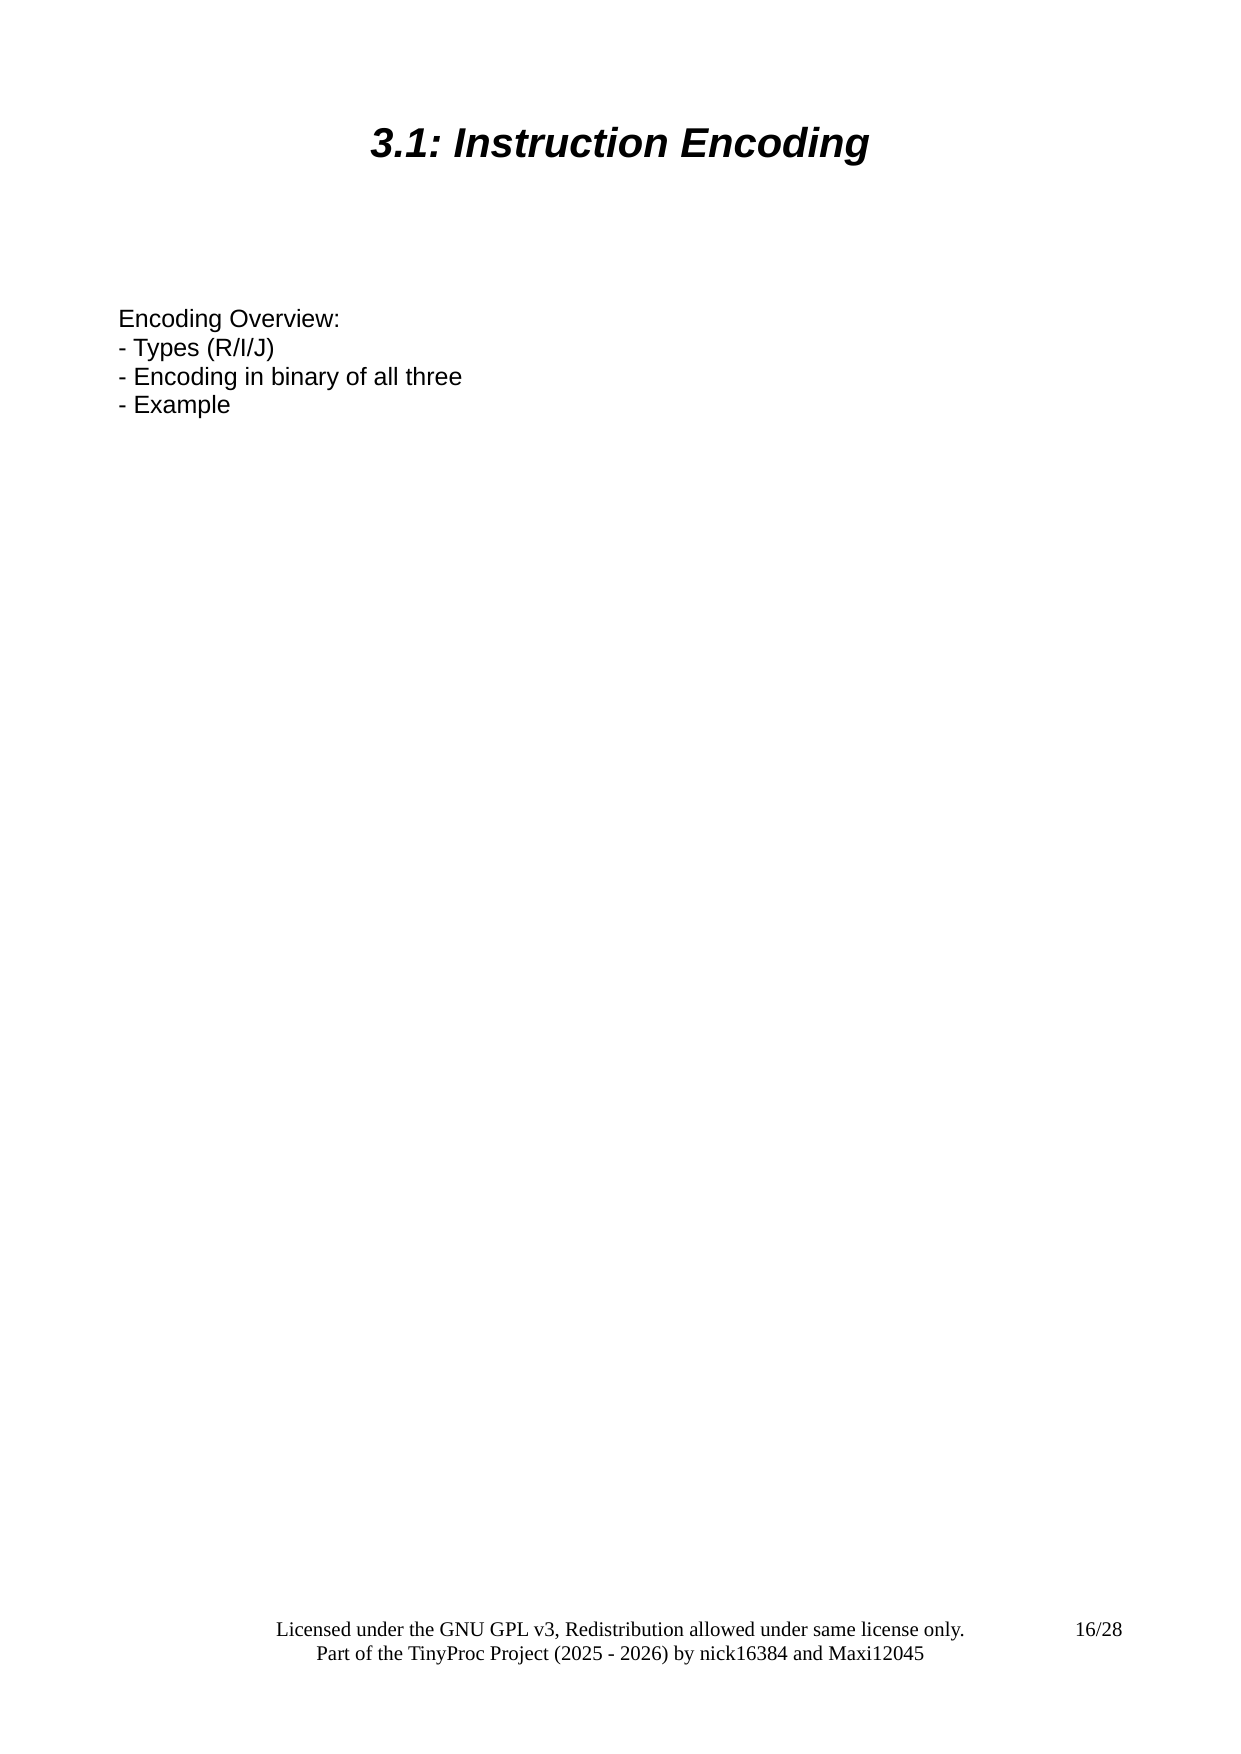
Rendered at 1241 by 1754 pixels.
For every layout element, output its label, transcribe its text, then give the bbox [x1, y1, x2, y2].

text Encoding Overview: [118, 304, 1122, 333]
text - Example [118, 390, 1122, 419]
text 3.1: Instruction Encoding [118, 118, 1122, 166]
text - Encoding in binary of all three [118, 361, 1122, 390]
table_cell [453, 235, 788, 275]
table_header [118, 195, 453, 235]
table_header [453, 195, 788, 235]
text - Types (R/I/J) [118, 333, 1122, 361]
table_cell [118, 235, 453, 275]
table_cell [788, 235, 1122, 275]
table_header [788, 195, 1122, 235]
